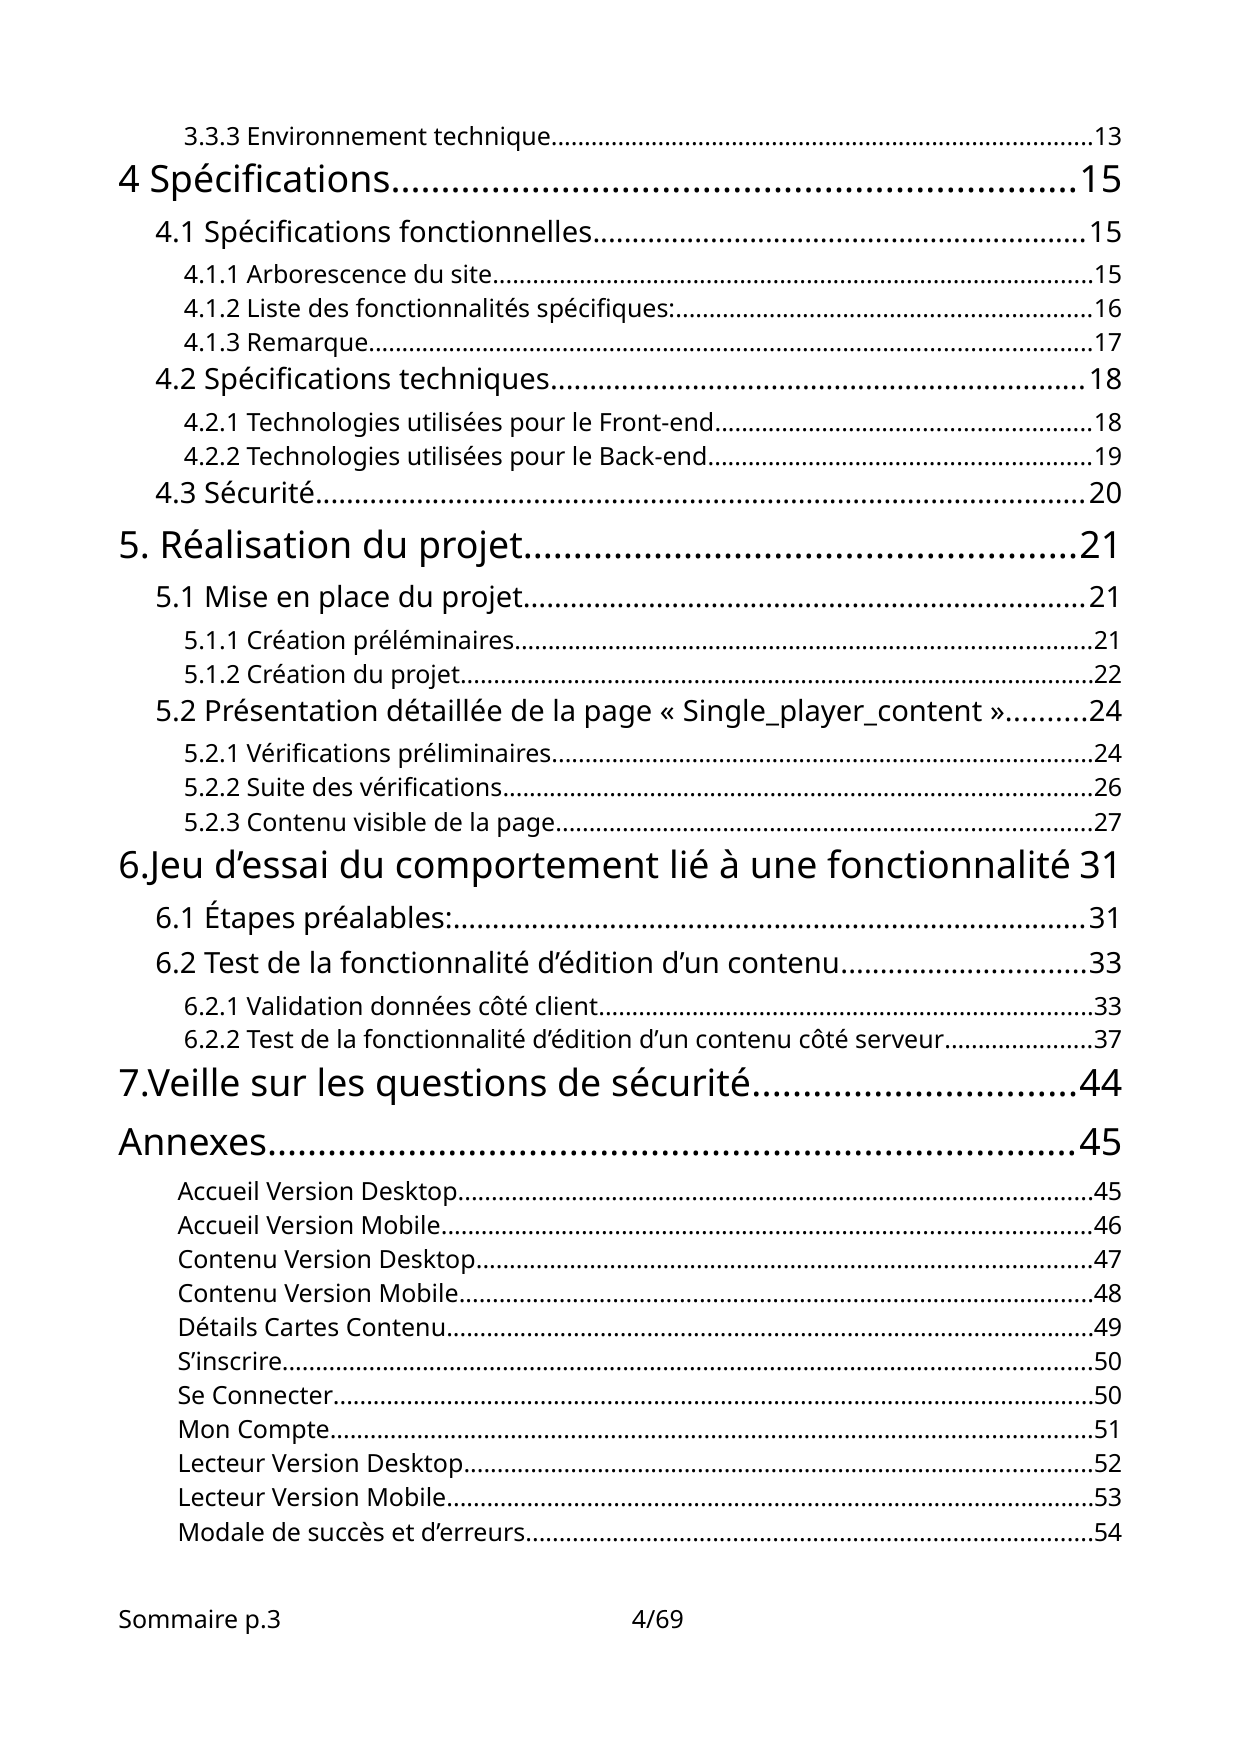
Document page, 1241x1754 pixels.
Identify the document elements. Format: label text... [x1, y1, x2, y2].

text 5.2 Présentation détaillée de la page « Single_player_content » 24 [148, 690, 1122, 730]
text 6.2.2 Test de la fonctionnalité d’édition d’un contenu côté serveur 37 [177, 1022, 1122, 1056]
text 4.3 Sécurité 20 [148, 472, 1122, 512]
text Annexes 45 [118, 1115, 1122, 1166]
text 5.2.2 Suite des vérifications 26 [177, 770, 1122, 804]
text 4.2.2 Technologies utilisées pour le Back-end 19 [177, 438, 1122, 472]
text 5.1 Mise en place du projet 21 [148, 577, 1122, 616]
text Mon Compte 51 [177, 1412, 1122, 1446]
text 4.1.3 Remarque 17 [177, 324, 1122, 359]
text Accueil Version Mobile 46 [177, 1208, 1122, 1242]
text 4.1.1 Arborescence du site 15 [177, 256, 1122, 291]
text 5.1.2 Création du projet 22 [177, 656, 1122, 690]
text Accueil Version Desktop 45 [177, 1173, 1122, 1208]
text 6.2.1 Validation données côté client 33 [177, 988, 1122, 1022]
text Contenu Version Mobile 48 [177, 1276, 1122, 1310]
text 6.2 Test de la fonctionnalité d’édition d’un contenu 33 [148, 942, 1122, 982]
text Contenu Version Desktop 47 [177, 1242, 1122, 1276]
text S’inscrire 50 [177, 1344, 1122, 1378]
text 7.Veille sur les questions de sécurité 44 [118, 1056, 1122, 1107]
text 6.Jeu d’essai du comportement lié à une fonctionnalité 31 [118, 838, 1122, 889]
text 5.2.1 Vérifications préliminaires 24 [177, 736, 1122, 770]
text 5.2.3 Contenu visible de la page 27 [177, 804, 1122, 838]
text 3.3.3 Environnement technique 13 [177, 118, 1122, 152]
text 5. Réalisation du projet 21 [118, 518, 1122, 569]
text 4.1.2 Liste des fonctionnalités spécifiques: 16 [177, 291, 1122, 324]
text 6.1 Étapes préalables: 31 [148, 897, 1122, 937]
text 4.1 Spécifications fonctionnelles 15 [148, 211, 1122, 251]
text Se Connecter 50 [177, 1378, 1122, 1412]
text Lecteur Version Desktop 52 [177, 1446, 1122, 1480]
text Détails Cartes Contenu 49 [177, 1310, 1122, 1344]
text 4 Spécifications 15 [118, 152, 1122, 203]
text 5.1.1 Création préléminaires 21 [177, 622, 1122, 656]
text 4.2.1 Technologies utilisées pour le Front-end 18 [177, 404, 1122, 438]
text Lecteur Version Mobile 53 [177, 1480, 1122, 1514]
text Modale de succès et d’erreurs 54 [177, 1514, 1122, 1548]
text 4.2 Spécifications techniques 18 [148, 359, 1122, 398]
